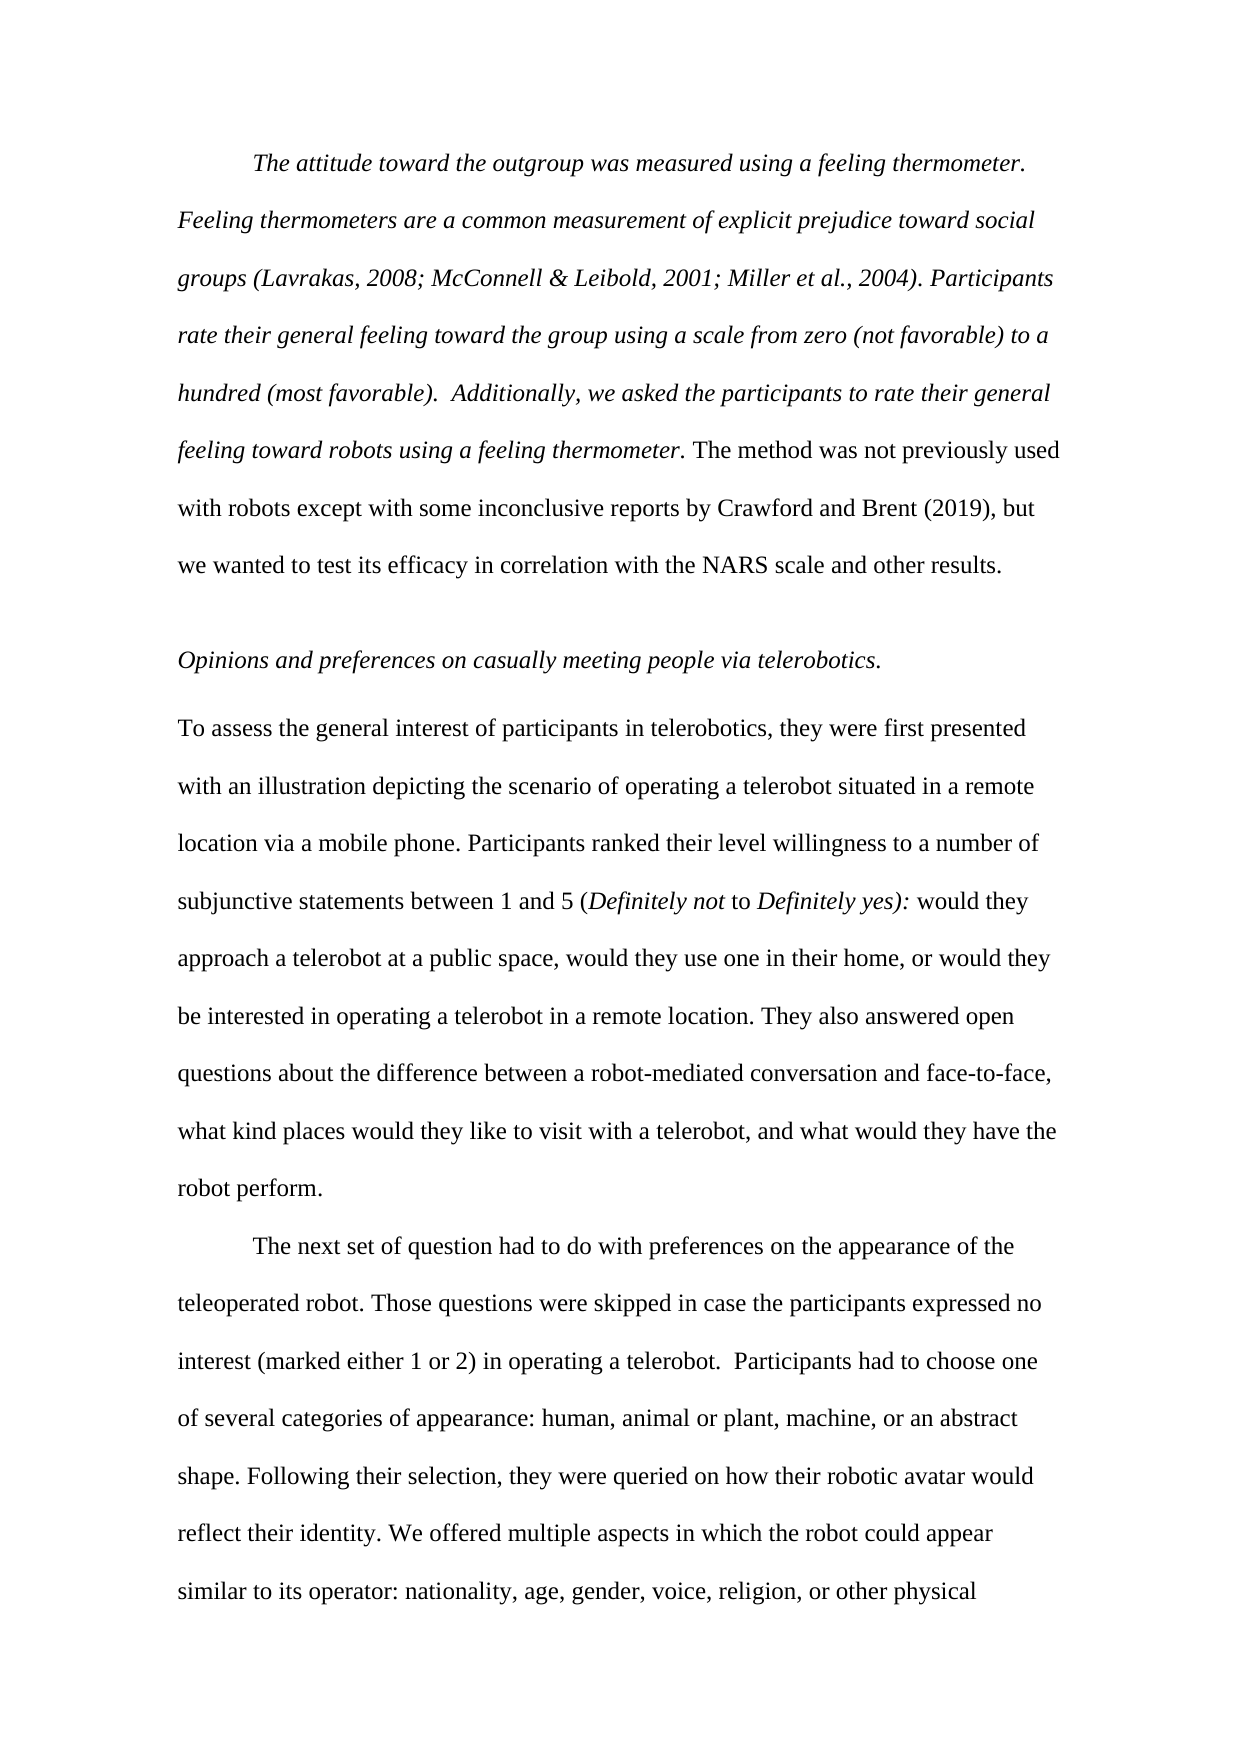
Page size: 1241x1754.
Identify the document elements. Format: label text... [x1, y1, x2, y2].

subtitle Opinions and preferences on casually meeting people via telerobotics. [177, 645, 1004, 674]
text The attitude toward the outgroup was measured using a feeling thermometer. Feeling thermometers are a common measurement of explicit prejudice toward social groups (Lavrakas, 2008; McConnell & Leibold, 2001; Miller et al., 2004). Participants rate their general feeling toward the group using a scale from zero (not favorable) to a hundred (most favorable). Additionally, we asked the participants to rate their general feeling toward robots using a feeling thermometer. The method was not previously used with robots except with some inconclusive reports by Crawford and Brent (2019), but we wanted to test its efficacy in correlation with the NARS scale and other results. [177, 148, 1063, 579]
text The next set of question had to do with preferences on the appearance of the teleoperated robot. Those questions were skipped in case the participants expressed no interest (marked either 1 or 2) in operating a telerobot. Participants had to choose one of several categories of appearance: human, animal or plant, machine, or an abstract shape. Following their selection, they were queried on how their robotic avatar would reflect their identity. We offered multiple aspects in which the robot could appear similar to its operator: nationality, age, gender, voice, religion, or other physical [177, 1231, 1063, 1604]
text To assess the general interest of participants in telerobotics, they were first presented with an illustration depicting the scenario of operating a telerobot situated in a remote location via a mobile phone. Participants ranked their level willingness to a number of subjunctive statements between 1 and 5 (Definitely not to Definitely yes): would they approach a telerobot at a public space, would they use one in their home, or would they be interested in operating a telerobot in a remote location. They also answered open questions about the difference between a robot-mediated conversation and face-to-face, what kind places would they like to visit with a telerobot, and what would they have the robot perform. [177, 713, 1063, 1202]
